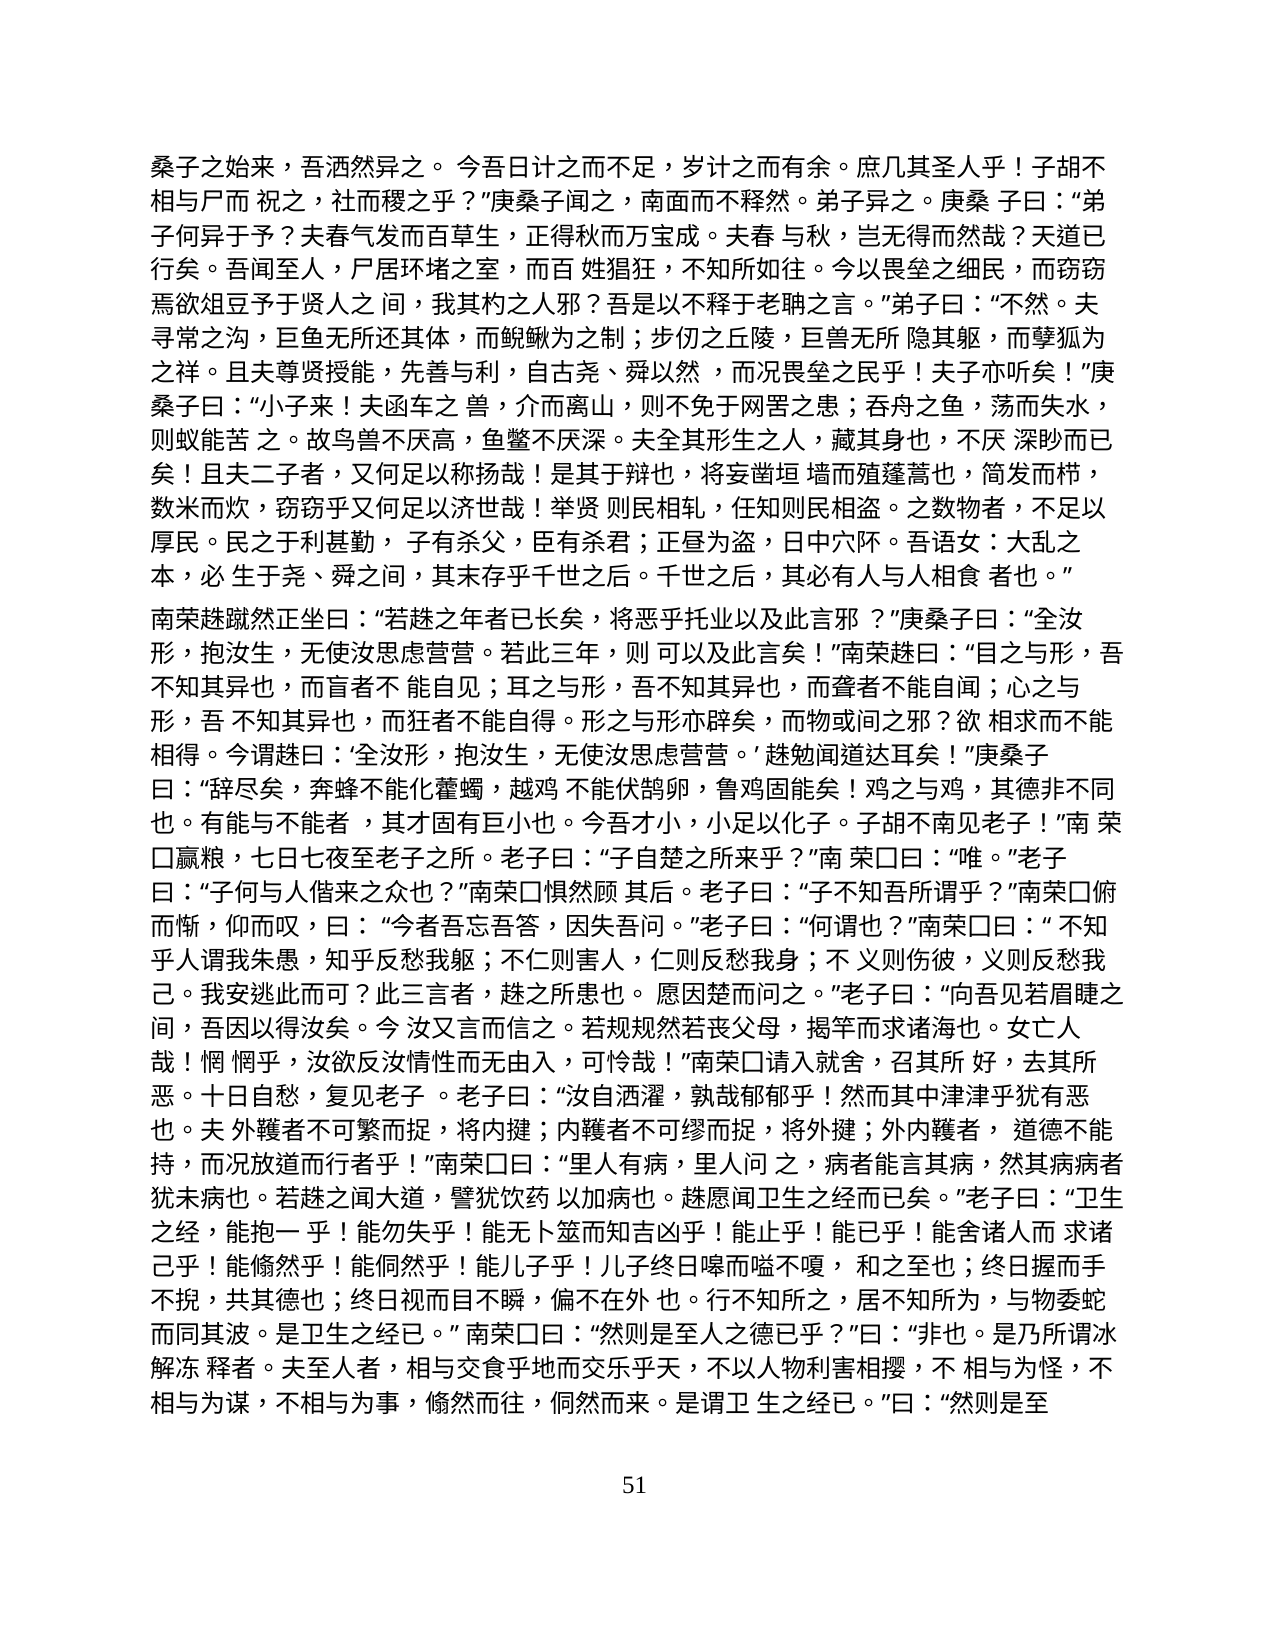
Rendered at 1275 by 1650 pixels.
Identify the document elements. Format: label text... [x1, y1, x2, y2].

text 南荣趎蹴然正坐曰：“若趎之年者已长矣，将恶乎托业以及此言邪 ？”庚桑子曰：“全汝形，抱汝生，无使汝思虑营营。若此三年，则 可以及此言矣！”南荣趎曰：“目之与形，吾不知其异也，而盲者不 能自见；耳之与形，吾不知其异也，而聋者不能自闻；心之与形，吾 不知其异也，而狂者不能自得。形之与形亦辟矣，而物或间之邪？欲 相求而不能相得。今谓趎曰：‘全汝形，抱汝生，无使汝思虑营营。’ 趎勉闻道达耳矣！”庚桑子曰：“辞尽矣，奔蜂不能化藿蠋，越鸡 不能伏鹄卵，鲁鸡固能矣！鸡之与鸡，其德非不同也。有能与不能者 ，其才固有巨小也。今吾才小，小足以化子。子胡不南见老子！”南 荣囗赢粮，七日七夜至老子之所。老子曰：“子自楚之所来乎？”南 荣囗曰：“唯。”老子曰：“子何与人偕来之众也？”南荣囗惧然顾 其后。老子曰：“子不知吾所谓乎？”南荣囗俯而惭，仰而叹，曰： “今者吾忘吾答，因失吾问。”老子曰：“何谓也？”南荣囗曰：“ 不知乎人谓我朱愚，知乎反愁我躯；不仁则害人，仁则反愁我身；不 义则伤彼，义则反愁我己。我安逃此而可？此三言者，趎之所患也。 愿因楚而问之。”老子曰：“向吾见若眉睫之间，吾因以得汝矣。今 汝又言而信之。若规规然若丧父母，揭竿而求诸海也。女亡人哉！惘 惘乎，汝欲反汝情性而无由入，可怜哉！”南荣囗请入就舍，召其所 好，去其所恶。十日自愁，复见老子 。老子曰：“汝自洒濯，孰哉郁郁乎！然而其中津津乎犹有恶也。夫 外韄者不可繁而捉，将内揵；内韄者不可缪而捉，将外揵；外内韄者， 道德不能持，而况放道而行者乎！”南荣囗曰：“里人有病，里人问 之，病者能言其病，然其病病者犹未病也。若趎之闻大道，譬犹饮药 以加病也。趎愿闻卫生之经而已矣。”老子曰：“卫生之经，能抱一 乎！能勿失乎！能无卜筮而知吉凶乎！能止乎！能已乎！能舍诸人而 求诸己乎！能翛然乎！能侗然乎！能儿子乎！儿子终日嗥而嗌不嗄， 和之至也；终日握而手不掜，共其德也；终日视而目不瞬，偏不在外 也。行不知所之，居不知所为，与物委蛇而同其波。是卫生之经已。” 南荣囗曰：“然则是至人之德已乎？”曰：“非也。是乃所谓冰解冻 释者。夫至人者，相与交食乎地而交乐乎天，不以人物利害相撄，不 相与为怪，不相与为谋，不相与为事，翛然而往，侗然而来。是谓卫 生之经已。”曰：“然则是至 [150, 602, 1125, 1419]
text 桑子之始来，吾洒然异之。 今吾日计之而不足，岁计之而有余。庶几其圣人乎！子胡不相与尸而 祝之，社而稷之乎？”庚桑子闻之，南面而不释然。弟子异之。庚桑 子曰：“弟子何异于予？夫春气发而百草生，正得秋而万宝成。夫春 与秋，岂无得而然哉？天道已行矣。吾闻至人，尸居环堵之室，而百 姓猖狂，不知所如往。今以畏垒之细民，而窃窃焉欲俎豆予于贤人之 间，我其杓之人邪？吾是以不释于老聃之言。”弟子曰：“不然。夫 寻常之沟，巨鱼无所还其体，而鲵鳅为之制；步仞之丘陵，巨兽无所 隐其躯，而孽狐为之祥。且夫尊贤授能，先善与利，自古尧、舜以然 ，而况畏垒之民乎！夫子亦听矣！”庚桑子曰：“小子来！夫函车之 兽，介而离山，则不免于网罟之患；吞舟之鱼，荡而失水，则蚁能苦 之。故鸟兽不厌高，鱼鳖不厌深。夫全其形生之人，藏其身也，不厌 深眇而已矣！且夫二子者，又何足以称扬哉！是其于辩也，将妄凿垣 墙而殖蓬蒿也，简发而栉，数米而炊，窃窃乎又何足以济世哉！举贤 则民相轧，任知则民相盗。之数物者，不足以厚民。民之于利甚勤， 子有杀父，臣有杀君；正昼为盗，日中穴阫。吾语女：大乱之本，必 生于尧、舜之间，其末存乎千世之后。千世之后，其必有人与人相食 者也。” [150, 150, 1125, 593]
